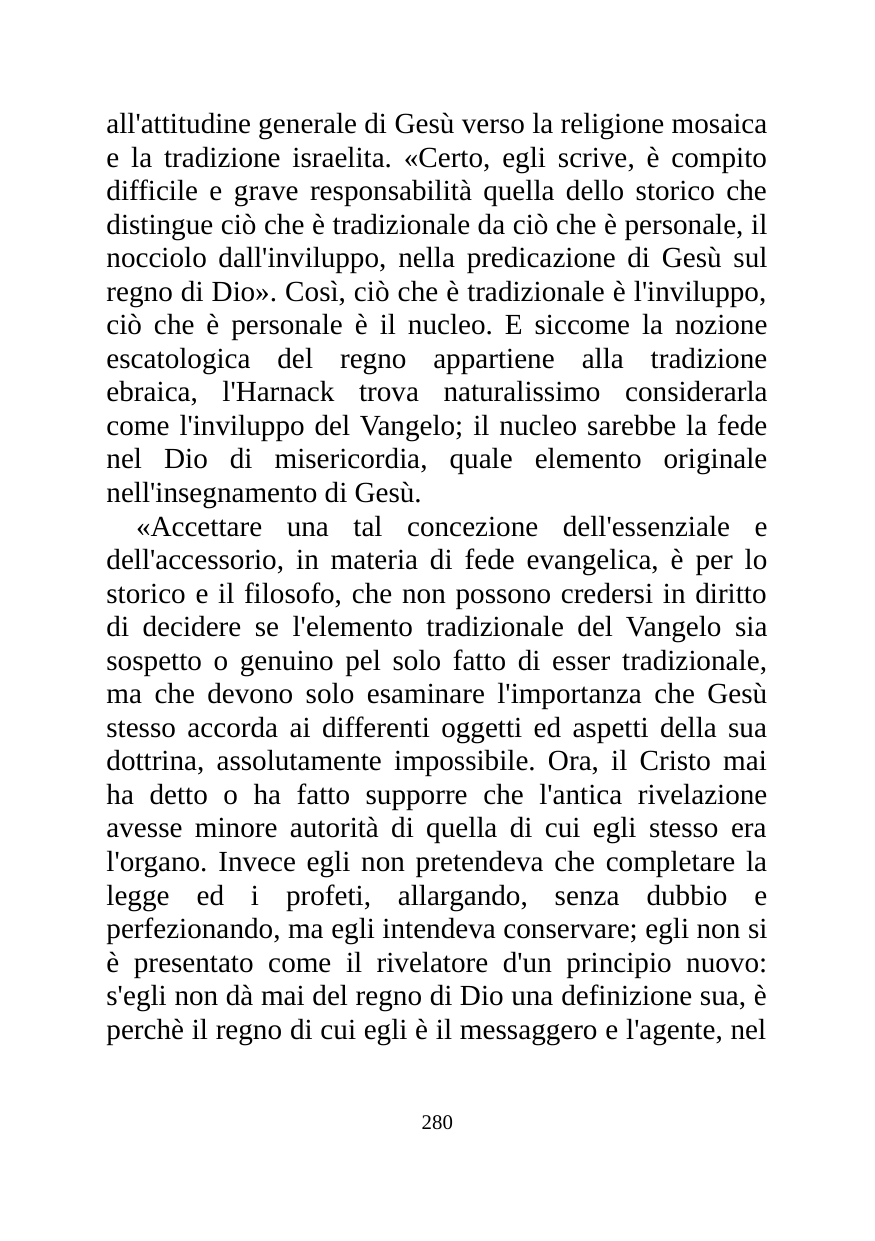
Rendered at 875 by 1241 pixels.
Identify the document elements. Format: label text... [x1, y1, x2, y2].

text all'attitudine generale di Gesù verso la religione mosaica e la tradizione israelita. «Certo, egli scrive, è compito difficile e grave responsabilità quella dello storico che distingue ciò che è tradizionale da ciò che è personale, il nocciolo dall'inviluppo, nella predicazione di Gesù sul regno di Dio». Così, ciò che è tradizionale è l'inviluppo, ciò che è personale è il nucleo. E siccome la nozione escatologica del regno appartiene alla tradizione ebraica, l'Harnack trova naturalissimo considerarla come l'inviluppo del Vangelo; il nucleo sarebbe la fede nel Dio di misericordia, quale elemento originale nell'insegnamento di Gesù. [106, 106, 768, 509]
text «Accettare una tal concezione dell'essenziale e dell'accessorio, in materia di fede evangelica, è per lo storico e il filosofo, che non possono credersi in diritto di decidere se l'elemento tradizionale del Vangelo sia sospetto o genuino pel solo fatto di esser tradizionale, ma che devono solo esaminare l'importanza che Gesù stesso accorda ai differenti oggetti ed aspetti della sua dottrina, assolutamente impossibile. Ora, il Cristo mai ha detto o ha fatto supporre che l'antica rivelazione avesse minore autorità di quella di cui egli stesso era l'organo. Invece egli non pretendeva che completare la legge ed i profeti, allargando, senza dubbio e perfezionando, ma egli intendeva conservare; egli non si è presentato come il rivelatore d'un principio nuovo: s'egli non dà mai del regno di Dio una definizione sua, è perchè il regno di cui egli è il messaggero e l'agente, nel [106, 509, 768, 1045]
